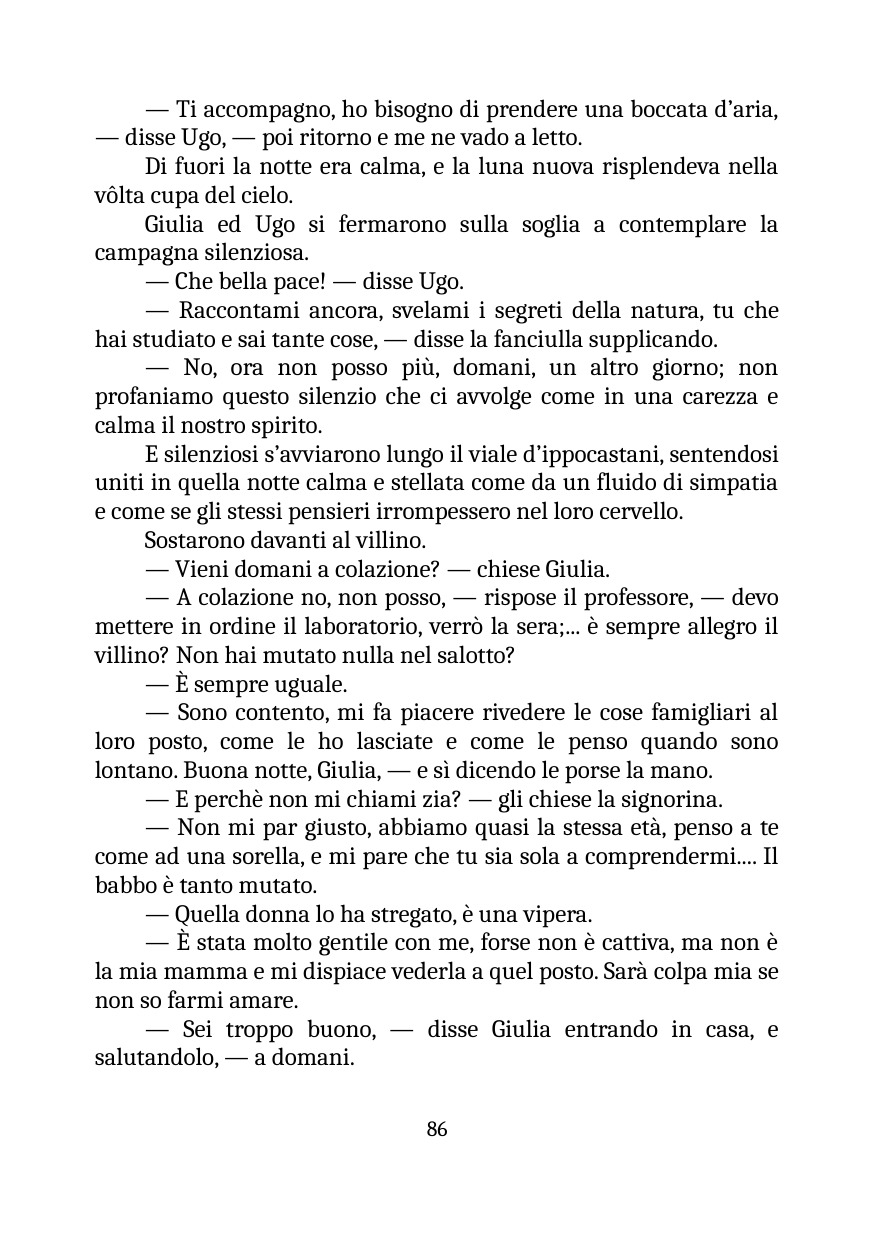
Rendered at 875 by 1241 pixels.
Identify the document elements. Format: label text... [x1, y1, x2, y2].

text — Quella donna lo ha stregato, è una vipera. [94, 899, 779, 928]
text E silenziosi s’avviarono lungo il viale d’ippocastani, sentendosi uniti in quella notte calma e stellata come da un fluido di simpatia e come se gli stessi pensieri irrompessero nel loro cervello. [94, 439, 779, 526]
text — E perchè non mi chiami zia? — gli chiese la signorina. [94, 784, 779, 813]
text — Raccontami ancora, svelami i segreti della natura, tu che hai studiato e sai tante cose, — disse la fanciulla supplicando. [94, 296, 779, 353]
text — Non mi par giusto, abbiamo quasi la stessa età, penso a te come ad una sorella, e mi pare che tu sia sola a comprendermi.... Il babbo è tanto mutato. [94, 813, 779, 899]
text — Ti accompagno, ho bisogno di prendere una boccata d’aria, — disse Ugo, — poi ritorno e me ne vado a letto. [94, 94, 779, 152]
text — Sei troppo buono, — disse Giulia entrando in casa, e salutandolo, — a domani. [94, 1014, 779, 1072]
text — A colazione no, non posso, — rispose il professore, — devo mettere in ordine il laboratorio, verrò la sera;... è sempre allegro il villino? Non hai mutato nulla nel salotto? [94, 583, 779, 669]
text Di fuori la notte era calma, e la luna nuova risplendeva nella vôlta cupa del cielo. [94, 152, 779, 209]
text — È sempre uguale. [94, 669, 779, 698]
text Giulia ed Ugo si fermarono sulla soglia a contemplare la campagna silenziosa. [94, 209, 779, 267]
text — Vieni domani a colazione? — chiese Giulia. [94, 554, 779, 583]
text — È stata molto gentile con me, forse non è cattiva, ma non è la mia mamma e mi dispiace vederla a quel posto. Sarà colpa mia se non so farmi amare. [94, 928, 779, 1014]
text Sostarono davanti al villino. [94, 526, 779, 554]
text — Che bella pace! — disse Ugo. [94, 267, 779, 296]
text — No, ora non posso più, domani, un altro giorno; non profaniamo questo silenzio che ci avvolge come in una carezza e calma il nostro spirito. [94, 353, 779, 439]
text — Sono contento, mi fa piacere rivedere le cose famigliari al loro posto, come le ho lasciate e come le penso quando sono lontano. Buona notte, Giulia, — e sì dicendo le porse la mano. [94, 698, 779, 784]
